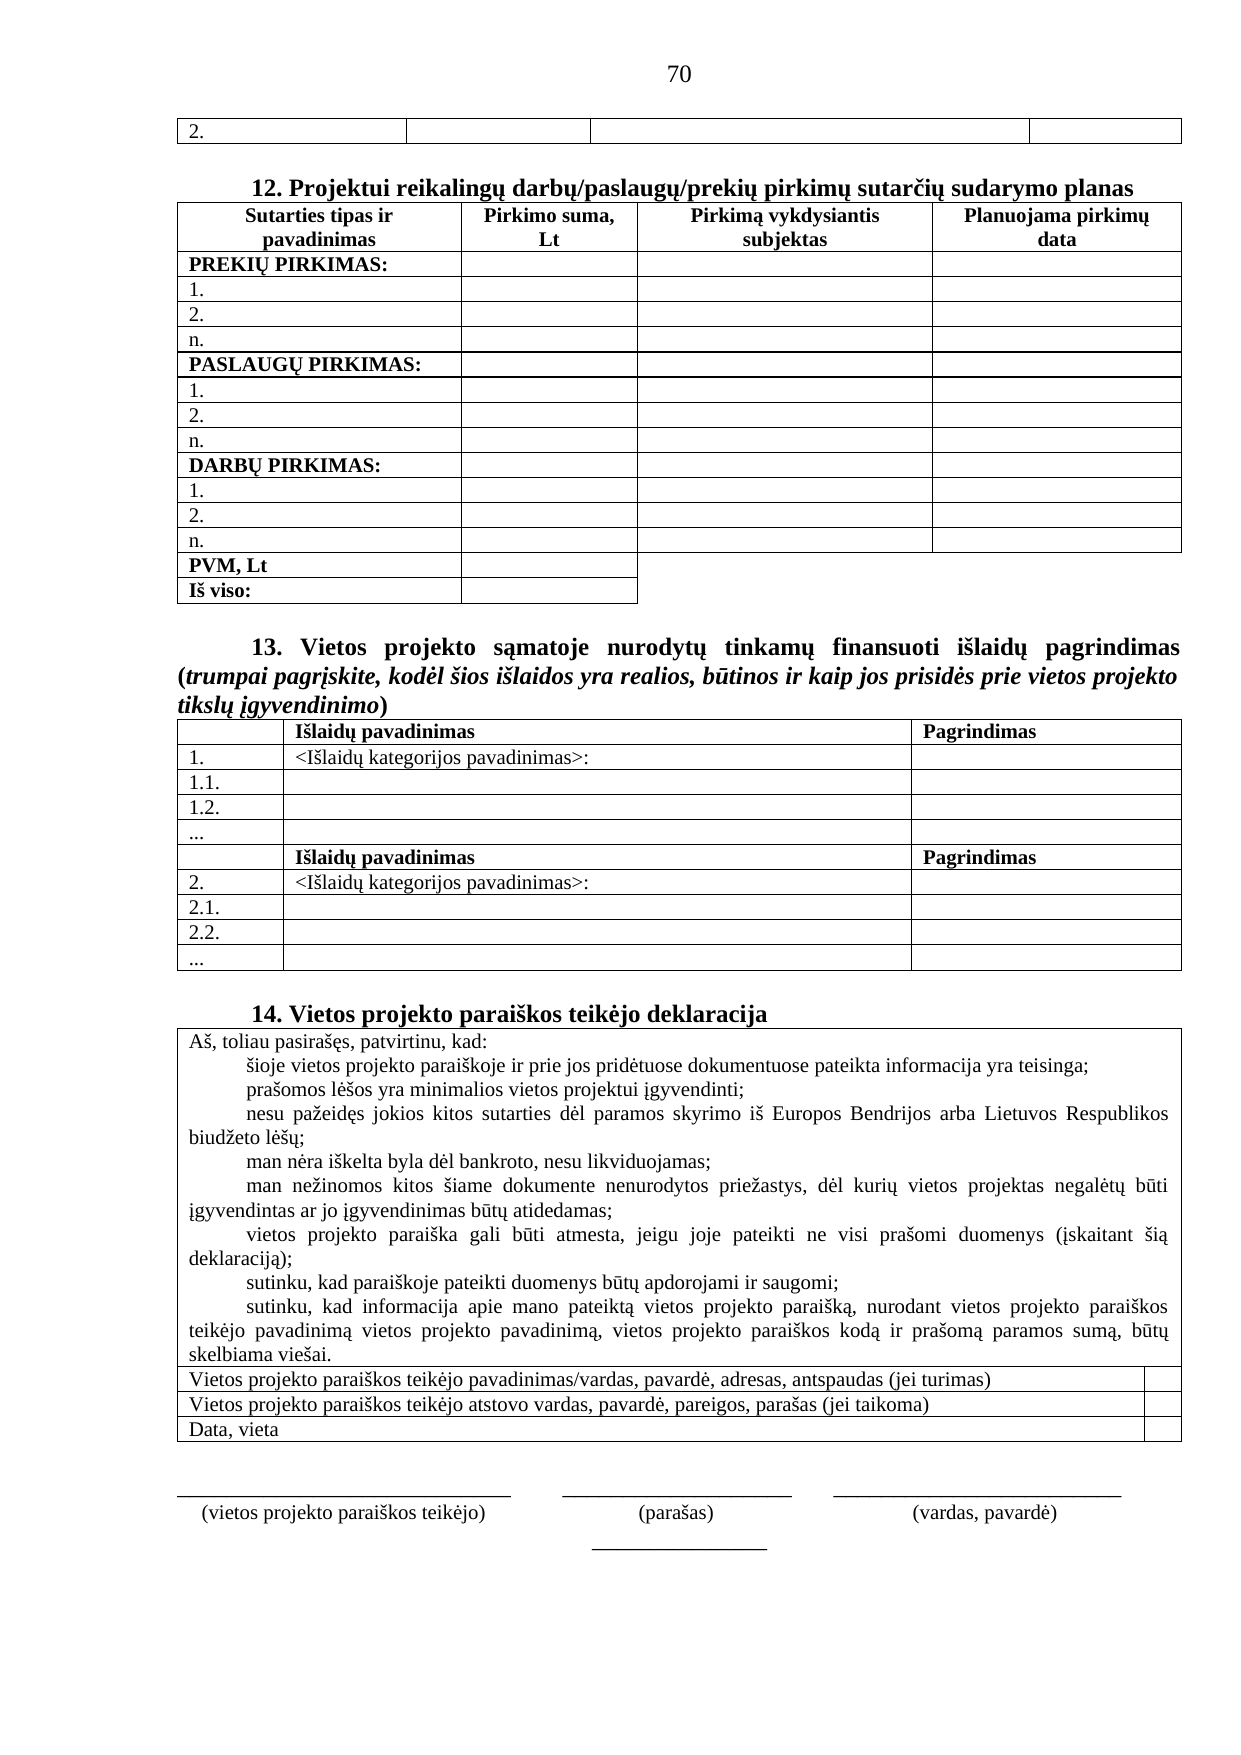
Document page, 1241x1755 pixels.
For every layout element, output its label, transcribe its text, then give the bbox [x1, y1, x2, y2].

table_cell [591, 119, 1029, 143]
table_cell [912, 870, 1181, 894]
table_cell [638, 403, 932, 427]
text 12. Projektui reikalingų darbų/paslaugų/prekių pirkimų sutarčių sudarymo planas [177, 173, 1181, 202]
table_cell [933, 453, 1181, 477]
table_header Sutarties tipas ir pavadinimas [178, 203, 461, 251]
table_cell [462, 503, 637, 527]
table_cell [638, 577, 1181, 602]
table_cell [462, 302, 637, 326]
table_cell PASLAUGŲ PIRKIMAS: [178, 353, 461, 376]
table_cell [462, 353, 637, 376]
table_cell PVM, Lt [178, 553, 461, 577]
table_cell [638, 503, 932, 527]
table_cell [912, 820, 1181, 844]
table_cell [462, 403, 637, 427]
table_cell [933, 378, 1181, 402]
table_cell <Išlaidų kategorijos pavadinimas>: [284, 745, 911, 769]
table_cell [462, 277, 637, 301]
table_header Išlaidų pavadinimas [284, 720, 911, 743]
table_cell [462, 378, 637, 402]
table_cell n. [178, 528, 461, 552]
table_cell Vietos projekto paraiškos teikėjo atstovo vardas, pavardė, pareigos, parašas (jei taikoma) [178, 1392, 1144, 1416]
table_cell [462, 327, 637, 351]
table_cell [1145, 1417, 1181, 1441]
table_cell [178, 845, 283, 869]
table_cell [284, 770, 911, 794]
table_cell [912, 945, 1181, 969]
table_cell [407, 119, 590, 143]
table_cell [462, 528, 637, 552]
table_cell [284, 895, 911, 919]
table_cell n. [178, 428, 461, 452]
table_cell [638, 252, 932, 276]
table_cell [933, 478, 1181, 502]
table_header Aš, toliau pasirašęs, patvirtinu, kad: šioje vietos projekto paraiškoje ir prie jos pridėtuose dokumentuose pateikta informacija yra teisinga; prašomos lėšos yra minimalios vietos projektui įgyvendinti; nesu pažeidęs jokios kitos sutarties dėl paramos skyrimo iš Europos Bendrijos arba Lietuvos Respublikos biudžeto lėšų; man nėra iškelta byla dėl bankroto, nesu likviduojamas; man nežinomos kitos šiame dokumente nenurodytos priežastys, dėl kurių vietos projektas negalėtų būti įgyvendintas ar jo įgyvendinimas būtų atidedamas; vietos projekto paraiška gali būti atmesta, jeigu joje pateikti ne visi prašomi duomenys (įskaitant šią deklaraciją); sutinku, kad paraiškoje pateikti duomenys būtų apdorojami ir saugomi; sutinku, kad informacija apie mano pateiktą vietos projekto paraišką, nurodant vietos projekto paraiškos teikėjo pavadinimą vietos projekto pavadinimą, vietos projekto paraiškos kodą ir prašomą paramos sumą, būtų skelbiama viešai. [178, 1029, 1181, 1366]
table_cell [462, 578, 637, 602]
table_header Planuojama pirkimų data [933, 203, 1181, 251]
text ______________ [177, 1524, 1181, 1553]
table_cell 2. [178, 503, 461, 527]
table_cell 1. [178, 745, 283, 769]
table_cell [933, 503, 1181, 527]
table_cell 1. [178, 478, 461, 502]
table_cell [638, 353, 932, 376]
table_cell [638, 378, 932, 402]
table_cell DARBŲ PIRKIMAS: [178, 453, 461, 477]
table_cell Data, vieta [178, 1417, 1144, 1441]
table_cell n. [178, 327, 461, 351]
table_cell Pagrindimas [912, 845, 1181, 869]
table_cell [462, 478, 637, 502]
table_cell [462, 252, 637, 276]
table_cell [933, 302, 1181, 326]
table_cell ... [178, 945, 283, 969]
table_cell [912, 895, 1181, 919]
table_cell [638, 277, 932, 301]
table_cell 2. [178, 302, 461, 326]
table_cell 2.1. [178, 895, 283, 919]
table_cell [933, 403, 1181, 427]
text 14. Vietos projekto paraiškos teikėjo deklaracija [177, 999, 1181, 1028]
table_cell <Išlaidų kategorijos pavadinimas>: [284, 870, 911, 894]
table_cell 2. [178, 119, 406, 143]
table_cell Vietos projekto paraiškos teikėjo pavadinimas/vardas, pavardė, adresas, antspaudas (jei turimas) [178, 1367, 1144, 1391]
table_cell [933, 528, 1181, 552]
table_cell [284, 820, 911, 844]
table_cell [638, 528, 932, 552]
table_cell [284, 920, 911, 944]
table_header Pirkimo suma, Lt [462, 203, 637, 251]
table_cell 1.1. [178, 770, 283, 794]
table_header Pagrindimas [912, 720, 1181, 743]
table_cell [638, 453, 932, 477]
table_cell [462, 453, 637, 477]
table_cell [638, 428, 932, 452]
table_cell [638, 302, 932, 326]
table_cell Iš viso: [178, 578, 461, 602]
table_cell [933, 428, 1181, 452]
table_cell [912, 770, 1181, 794]
table_cell [933, 252, 1181, 276]
table_cell [638, 553, 1181, 577]
table_cell [933, 327, 1181, 351]
table_header [178, 720, 283, 743]
table_cell [462, 428, 637, 452]
table_cell 1. [178, 277, 461, 301]
table_cell 2. [178, 403, 461, 427]
table_cell Išlaidų pavadinimas [284, 845, 911, 869]
table_cell [1145, 1392, 1181, 1416]
table_cell ... [178, 820, 283, 844]
table_cell [933, 277, 1181, 301]
table_cell 1. [178, 378, 461, 402]
table_cell 2.2. [178, 920, 283, 944]
table_cell [933, 353, 1181, 376]
table_cell [1145, 1367, 1181, 1391]
table_cell 2. [178, 870, 283, 894]
table_cell [638, 478, 932, 502]
table_cell [912, 795, 1181, 819]
table_header Pirkimą vykdysiantis subjektas [638, 203, 932, 251]
text 13. Vietos projekto sąmatoje nurodytų tinkamų finansuoti išlaidų pagrindimas (trumpai pagrįskite, kodėl šios išlaidos yra realios, būtinos ir kaip jos prisidės prie vietos projekto tikslų įgyvendinimo) [177, 632, 1181, 718]
table_cell [912, 920, 1181, 944]
table_cell [284, 795, 911, 819]
text (vietos projekto paraiškos teikėjo) (parašas) (vardas, pavardė) [177, 1500, 1181, 1524]
table_cell [1030, 119, 1181, 143]
table_cell 1.2. [178, 795, 283, 819]
table_cell PREKIŲ PIRKIMAS: [178, 252, 461, 276]
table_cell [284, 945, 911, 969]
table_cell [462, 553, 637, 577]
table_cell [912, 745, 1181, 769]
table_cell [638, 327, 932, 351]
